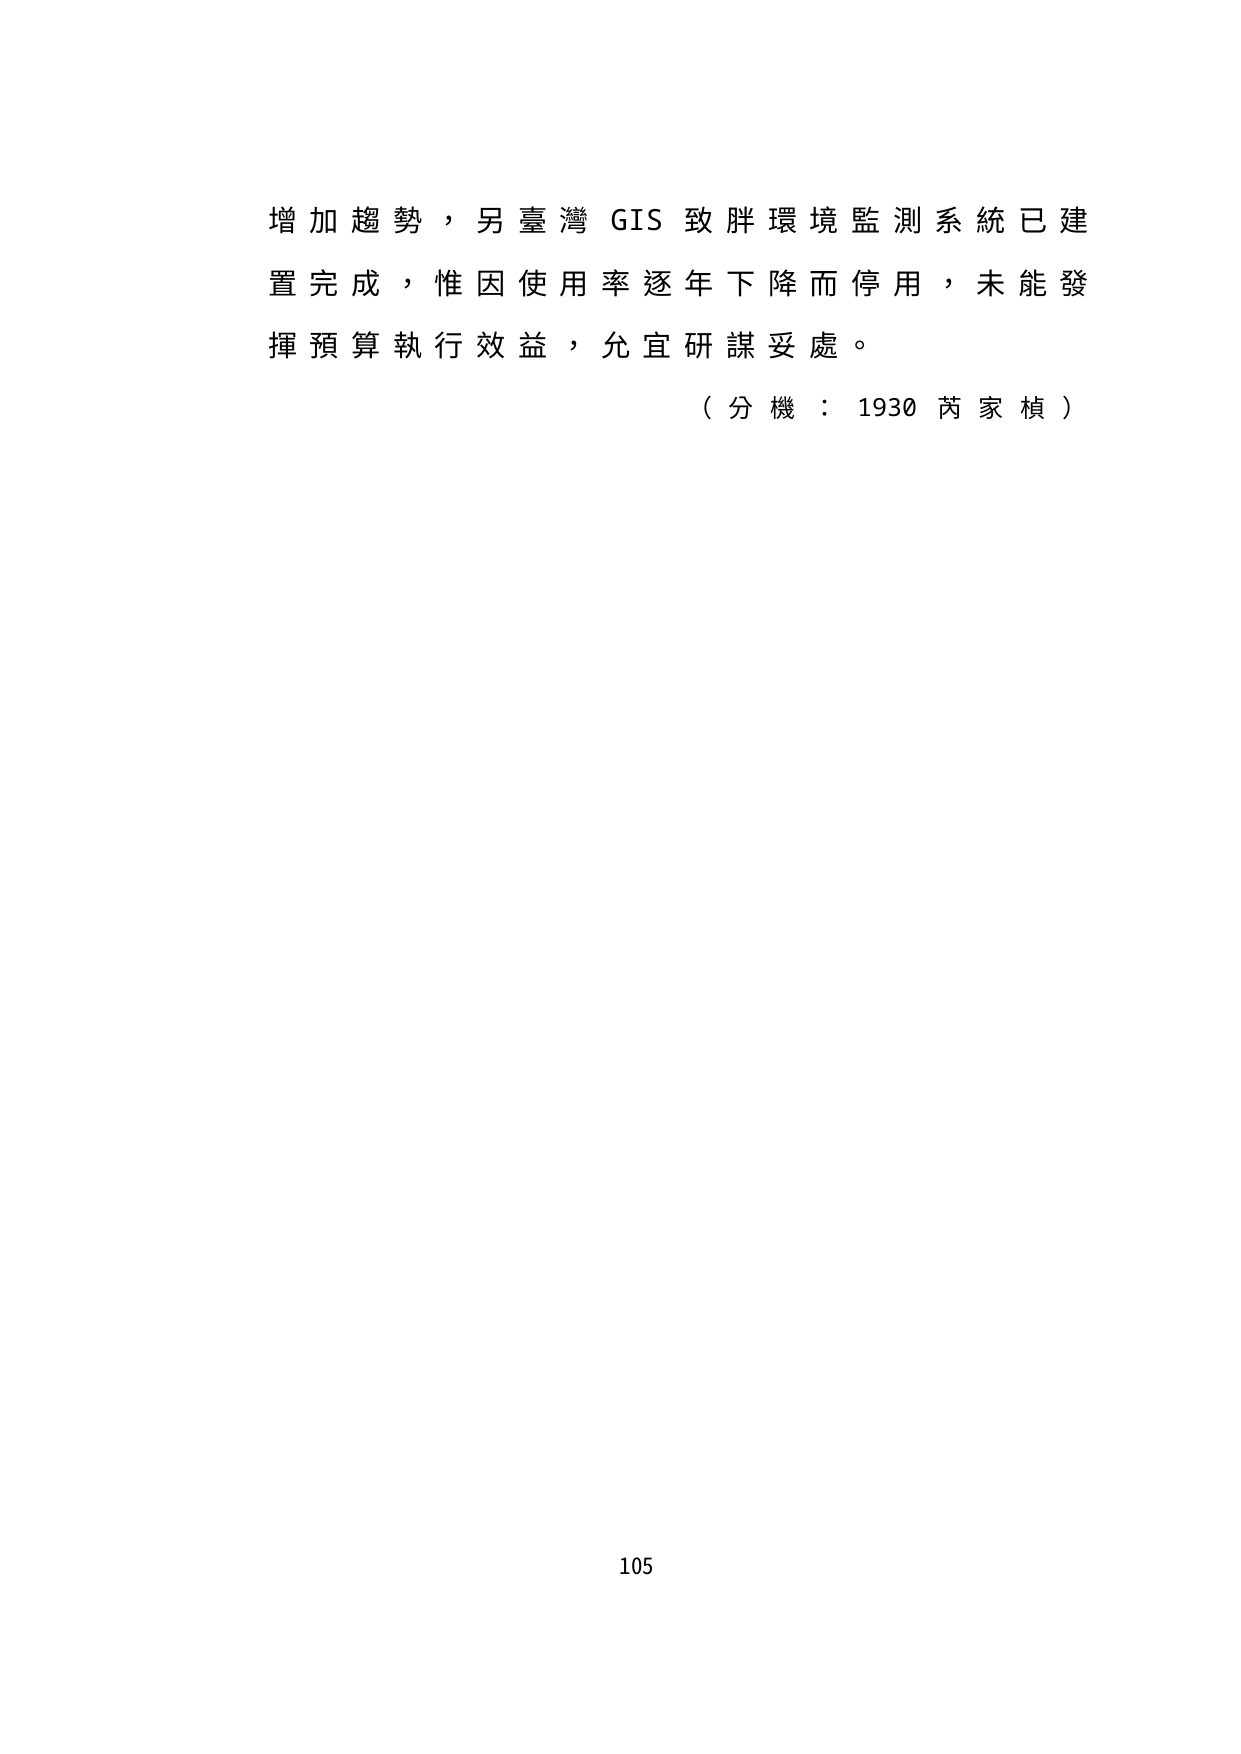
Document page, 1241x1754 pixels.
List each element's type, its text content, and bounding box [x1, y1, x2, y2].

text 增加趨勢，另臺灣GIS致胖環境監測系統已建置完成，惟因使用率逐年下降而停用，未能發揮預算執行效益，允宜研謀妥處。 [237, 177, 1095, 365]
text （分機：1930芮家楨） [178, 365, 1095, 427]
